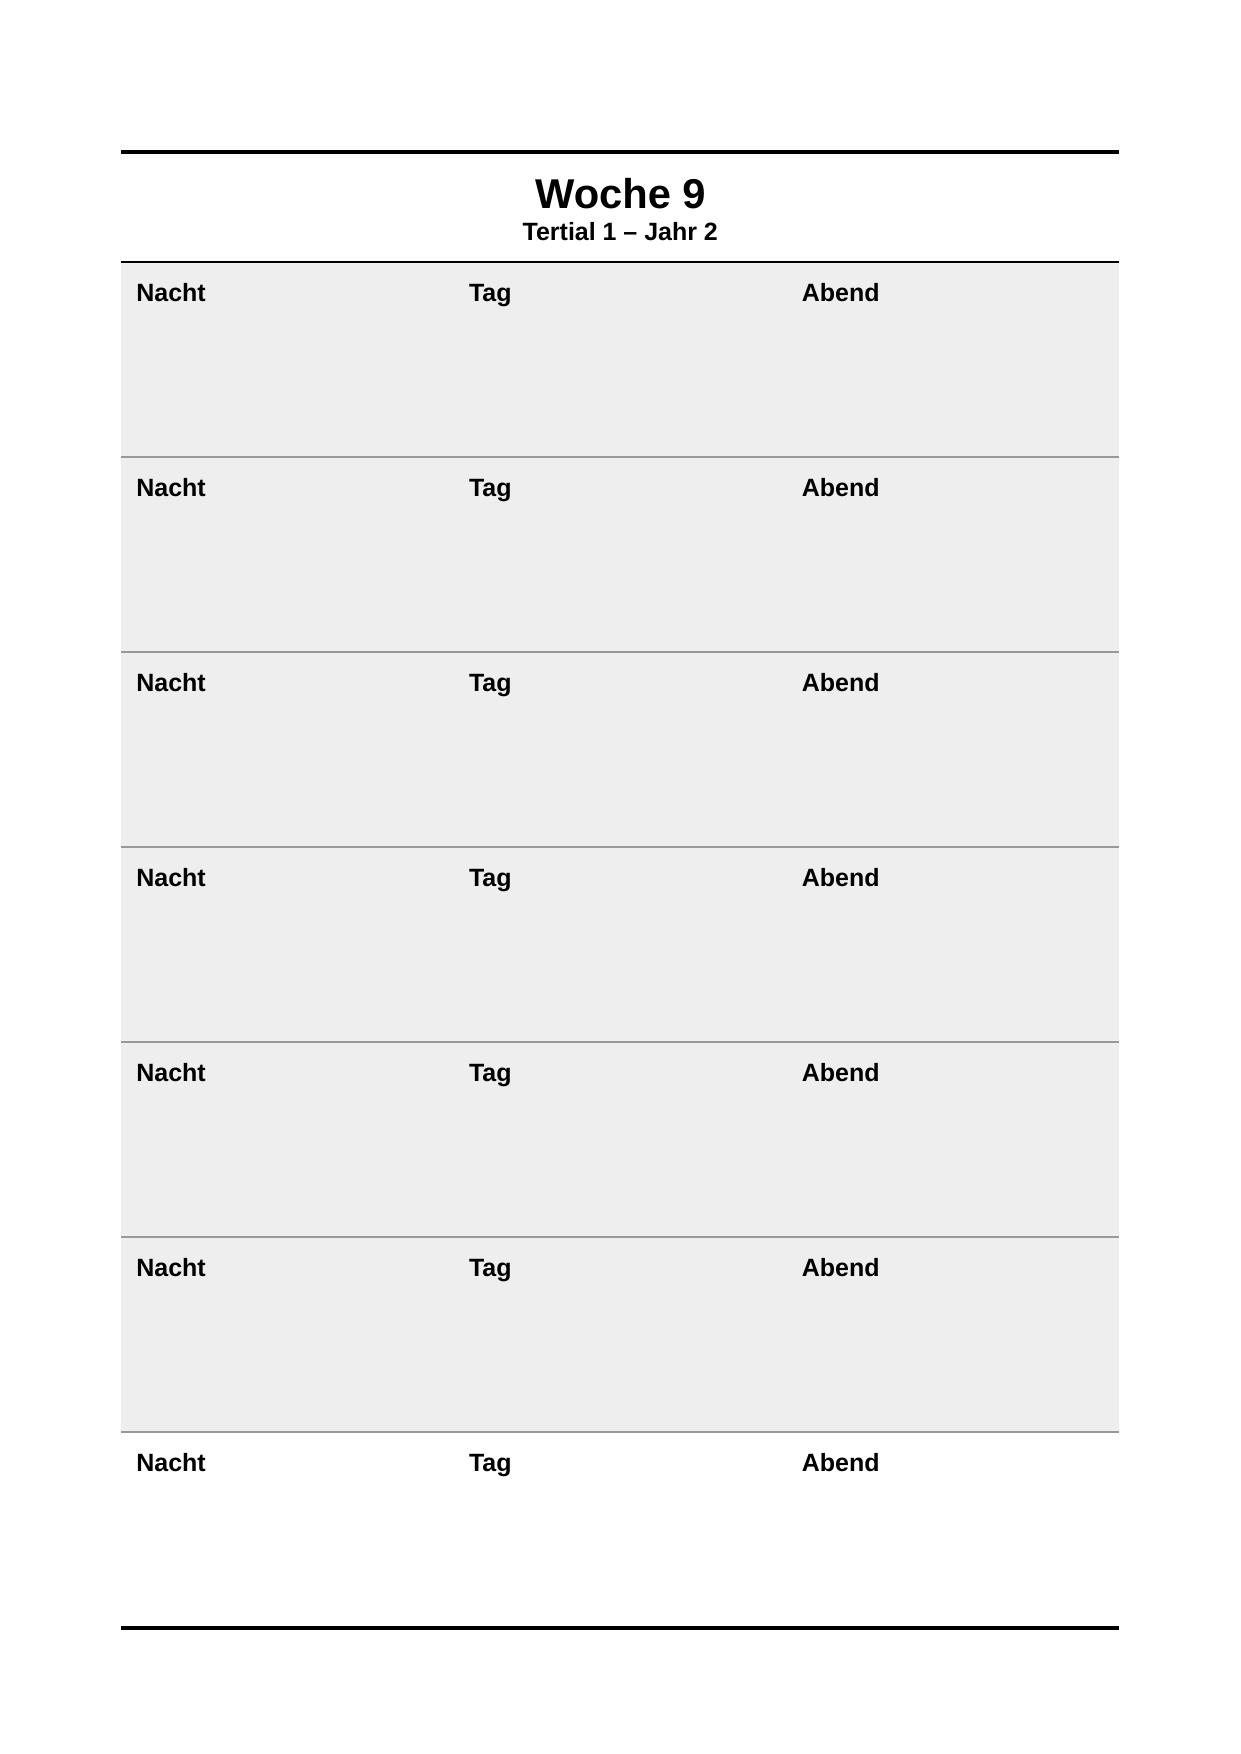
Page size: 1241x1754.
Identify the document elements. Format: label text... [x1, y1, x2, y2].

table_cell Abend [787, 848, 1119, 1041]
table_cell Nacht [121, 458, 454, 651]
table_header Woche 9 Tertial 1 – Jahr 2 [121, 154, 1119, 261]
table_cell Tag [454, 848, 787, 1041]
table_cell Tag [454, 1238, 787, 1431]
table_cell Tag [454, 1043, 787, 1236]
table_cell Nacht [121, 848, 454, 1041]
table_cell Nacht [121, 653, 454, 846]
table_cell Tag [454, 653, 787, 846]
table_cell Tag [454, 458, 787, 651]
table_cell Abend [787, 1433, 1119, 1626]
table_cell Tag [454, 263, 787, 456]
table_cell Abend [787, 1238, 1119, 1431]
table_cell Abend [787, 458, 1119, 651]
table_cell Nacht [121, 1433, 454, 1626]
table_cell Nacht [121, 1043, 454, 1236]
table_cell Tag [454, 1433, 787, 1626]
table_cell Nacht [121, 263, 454, 456]
table_cell Abend [787, 1043, 1119, 1236]
table_cell Abend [787, 263, 1119, 456]
table_cell Nacht [121, 1238, 454, 1431]
table_cell Abend [787, 653, 1119, 846]
